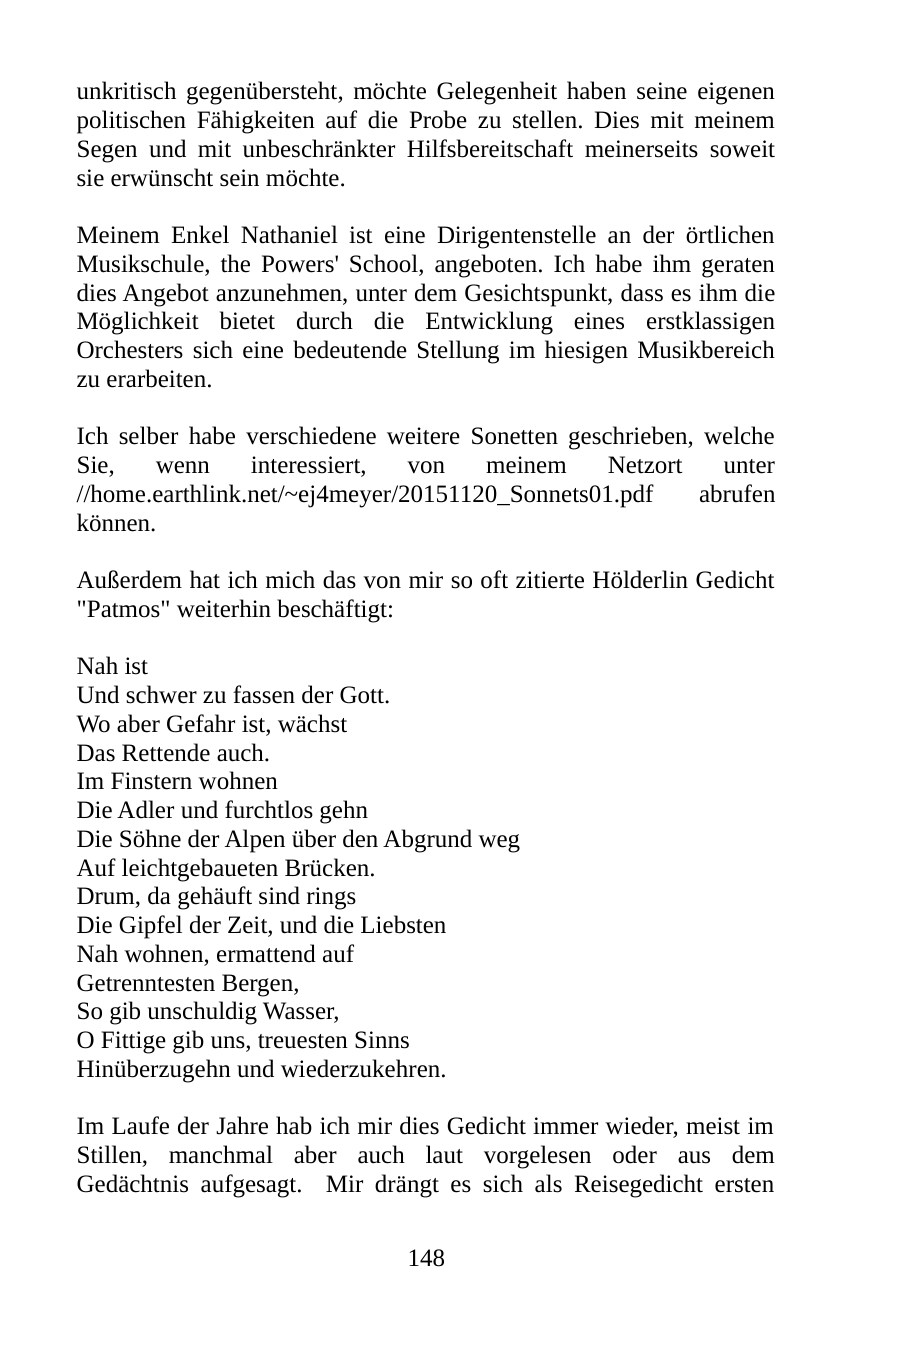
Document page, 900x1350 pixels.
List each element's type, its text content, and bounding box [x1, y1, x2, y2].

text Getrenntesten Bergen, [76, 968, 776, 996]
text Ich selber habe verschiedene weitere Sonetten geschrieben, welche Sie, wenn interessiert, von meinem Netzort unter //home.earthlink.net/~ej4meyer/20151120_Sonnets01.pdf abrufen können. [76, 421, 776, 536]
text Nah wohnen, ermattend auf [76, 939, 776, 968]
text Auf leichtgebaueten Brücken. [76, 853, 776, 881]
text Nah ist [76, 651, 776, 680]
text Die Söhne der Alpen über den Abgrund weg [76, 824, 776, 853]
text Im Laufe der Jahre hab ich mir dies Gedicht immer wieder, meist im Stillen, manchmal aber auch laut vorgelesen oder aus dem Gedächtnis aufgesagt. Mir drängt es sich als Reisegedicht ersten [76, 1111, 776, 1198]
text Hinüberzugehn und wiederzukehren. [76, 1054, 776, 1083]
text Die Adler und furchtlos gehn [76, 795, 776, 824]
text Meinem Enkel Nathaniel ist eine Dirigentenstelle an der örtlichen Musikschule, the Powers' School, angeboten. Ich habe ihm geraten dies Angebot anzunehmen, unter dem Gesichtspunkt, dass es ihm die Möglichkeit bietet durch die Entwicklung eines erstklassigen Orchesters sich eine bedeutende Stellung im hiesigen Musikbereich zu erarbeiten. [76, 220, 776, 393]
text Drum, da gehäuft sind rings [76, 881, 776, 910]
text So gib unschuldig Wasser, [76, 996, 776, 1025]
text Das Rettende auch. [76, 738, 776, 766]
text unkritisch gegenübersteht, möchte Gelegenheit haben seine eigenen politischen Fähigkeiten auf die Probe zu stellen. Dies mit meinem Segen und mit unbeschränkter Hilfsbereitschaft meinerseits soweit sie erwünscht sein möchte. [76, 76, 776, 191]
text Und schwer zu fassen der Gott. [76, 680, 776, 709]
text O Fittige gib uns, treuesten Sinns [76, 1025, 776, 1054]
text Wo aber Gefahr ist, wächst [76, 709, 776, 738]
text Die Gipfel der Zeit, und die Liebsten [76, 910, 776, 939]
text Außerdem hat ich mich das von mir so oft zitierte Hölderlin Gedicht "Patmos" weiterhin beschäftigt: [76, 565, 776, 623]
text Im Finstern wohnen [76, 766, 776, 795]
